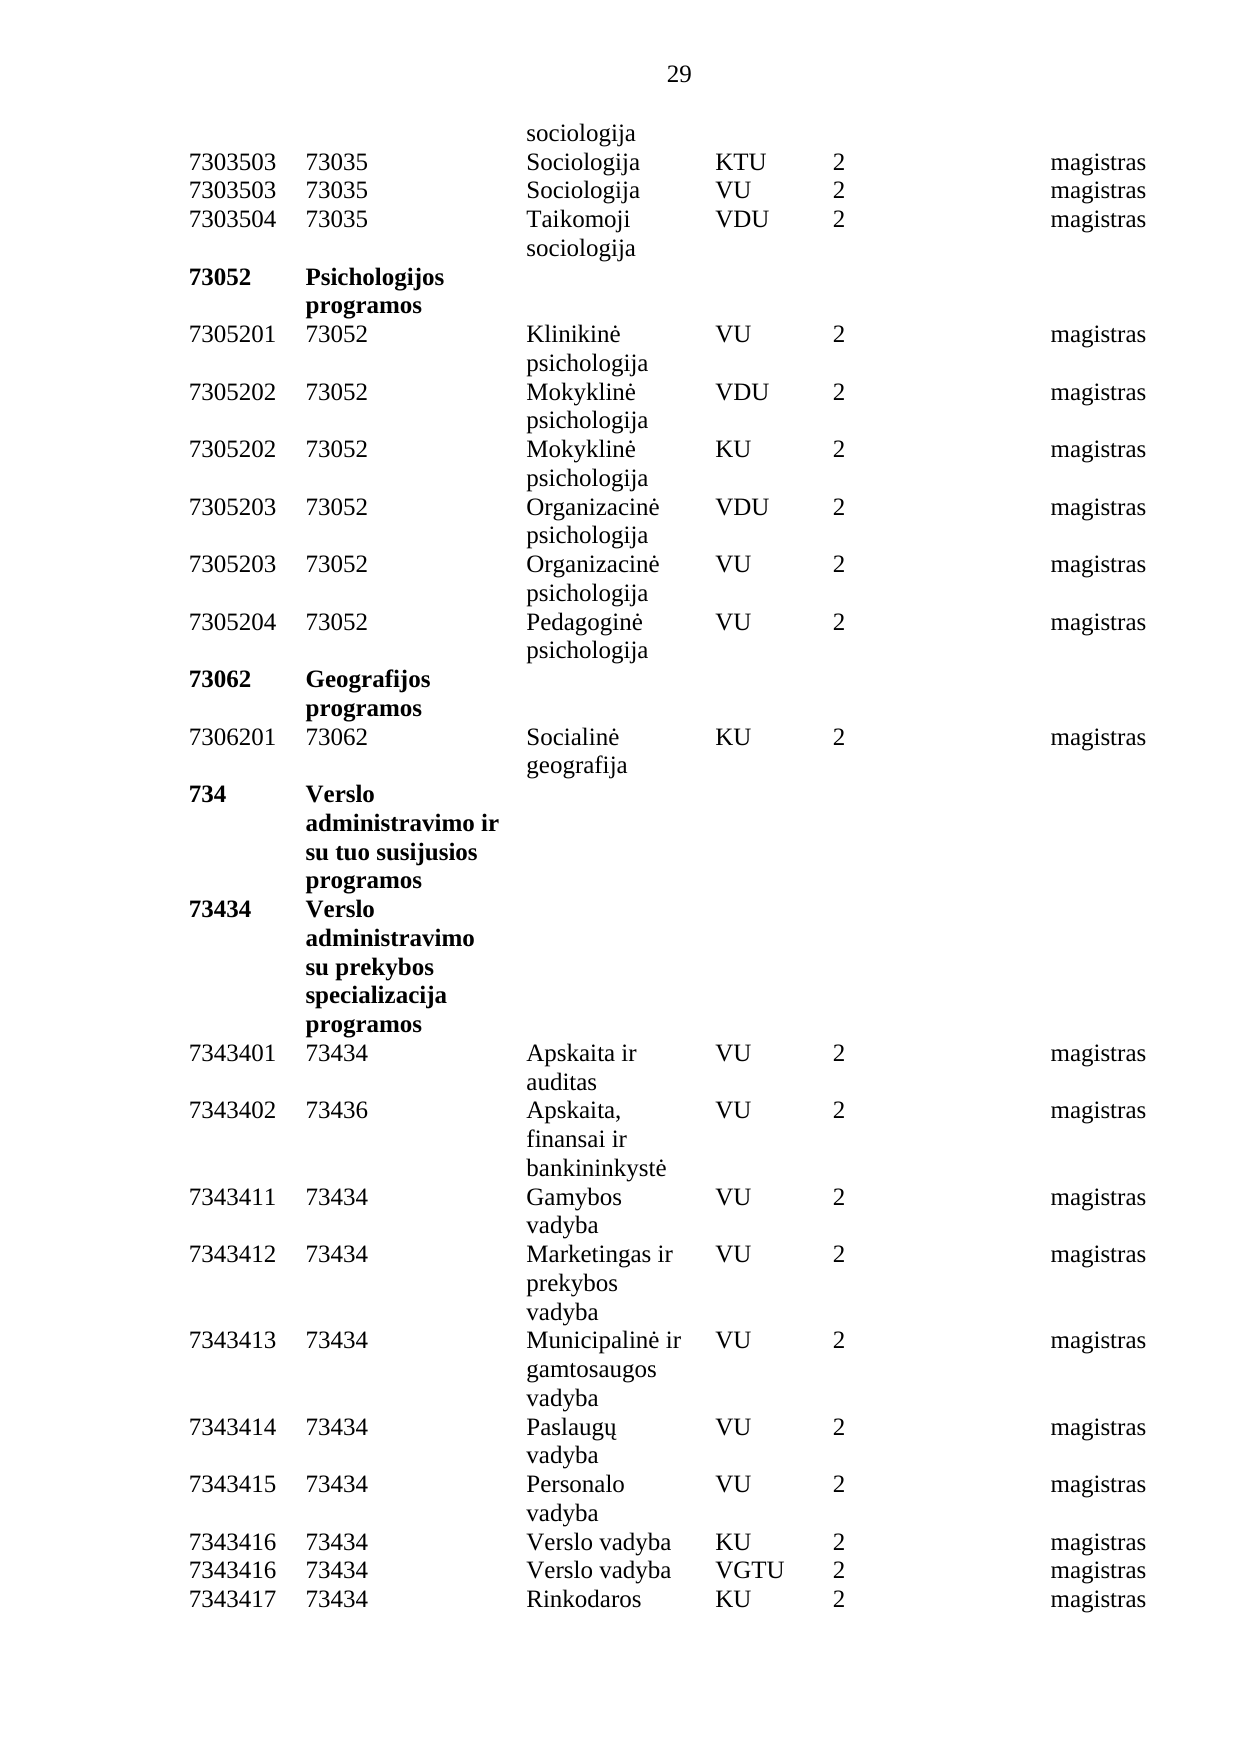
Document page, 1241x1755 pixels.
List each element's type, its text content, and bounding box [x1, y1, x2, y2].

table_cell 73434 [294, 1527, 515, 1556]
table_cell 7306201 [177, 722, 294, 779]
table_cell [973, 1469, 1039, 1527]
table_cell 2 [821, 204, 902, 262]
table_cell 7343416 [177, 1527, 294, 1556]
table_cell 734 [177, 779, 294, 894]
table_cell [1202, 722, 1207, 779]
table_cell [1197, 118, 1202, 147]
table_cell [1197, 1527, 1202, 1556]
table_cell Apskaita, finansai ir bankininkystė [515, 1096, 704, 1182]
table_cell Paslaugų vadyba [515, 1412, 704, 1469]
table_cell [902, 319, 973, 377]
table_cell [1197, 204, 1202, 262]
table_cell [1197, 1412, 1202, 1469]
table_cell 73434 [294, 1469, 515, 1527]
table_cell Verslo administravimo su prekybos specializacija programos [294, 894, 515, 1038]
table_cell [515, 664, 704, 722]
table_cell [902, 176, 973, 204]
table_cell 2 [821, 1326, 902, 1412]
table_cell 2 [821, 1556, 902, 1584]
table_cell 7343417 [177, 1584, 294, 1613]
table_cell magistras [1039, 1469, 1197, 1527]
table_cell VDU [704, 377, 821, 434]
table_cell [902, 1412, 973, 1469]
table_cell [1202, 607, 1207, 664]
table_cell Socialinė geografija [515, 722, 704, 779]
table_cell 7305203 [177, 492, 294, 549]
table_cell [1197, 1556, 1202, 1584]
table_cell [973, 377, 1039, 434]
table_cell [821, 118, 902, 147]
table_cell 7305202 [177, 434, 294, 492]
table_cell 7343415 [177, 1469, 294, 1527]
table_cell KU [704, 722, 821, 779]
table_cell magistras [1039, 1239, 1197, 1326]
table_cell 2 [821, 492, 902, 549]
table_cell [1202, 147, 1207, 176]
table_cell Marketingas ir prekybos vadyba [515, 1239, 704, 1326]
table_cell magistras [1039, 1096, 1197, 1182]
table_cell [973, 147, 1039, 176]
table_cell [515, 779, 704, 894]
table_cell [973, 176, 1039, 204]
table_cell 73052 [294, 319, 515, 377]
table_cell magistras [1039, 1412, 1197, 1469]
table_cell 7343412 [177, 1239, 294, 1326]
table_cell 2 [821, 176, 902, 204]
table_cell 73035 [294, 204, 515, 262]
table_cell 73434 [177, 894, 294, 1038]
table_cell VU [704, 1469, 821, 1527]
table_cell Verslo vadyba [515, 1527, 704, 1556]
table_cell [1197, 779, 1202, 894]
table_cell VGTU [704, 1556, 821, 1584]
table_cell magistras [1039, 204, 1197, 262]
table_cell Geografijos programos [294, 664, 515, 722]
table_cell [902, 607, 973, 664]
table_cell [1202, 1469, 1207, 1527]
table_cell 73436 [294, 1096, 515, 1182]
table_cell [902, 377, 973, 434]
table_cell 73434 [294, 1182, 515, 1239]
table_cell [1197, 664, 1202, 722]
table_cell Personalo vadyba [515, 1469, 704, 1527]
table_cell magistras [1039, 492, 1197, 549]
table_cell 7343413 [177, 1326, 294, 1412]
table_cell [1197, 722, 1202, 779]
table_cell [902, 549, 973, 607]
table_cell Gamybos vadyba [515, 1182, 704, 1239]
table_cell [821, 664, 902, 722]
table_cell magistras [1039, 434, 1197, 492]
table_cell [515, 894, 704, 1038]
table_cell [1039, 664, 1197, 722]
table_cell [973, 664, 1039, 722]
table_cell [973, 204, 1039, 262]
table_cell 73035 [294, 176, 515, 204]
table_cell magistras [1039, 147, 1197, 176]
table_cell [1202, 549, 1207, 607]
table_cell VU [704, 1096, 821, 1182]
table_cell 2 [821, 1038, 902, 1096]
table_cell 2 [821, 377, 902, 434]
table_cell [902, 894, 973, 1038]
table_cell [1202, 1527, 1207, 1556]
table_cell [1039, 779, 1197, 894]
table_cell KU [704, 434, 821, 492]
table_cell [821, 779, 902, 894]
table_cell 73062 [294, 722, 515, 779]
table_cell Verslo administravimo ir su tuo susijusios programos [294, 779, 515, 894]
table_cell [1202, 262, 1207, 319]
table_cell [973, 118, 1039, 147]
table_cell Rinkodaros [515, 1584, 704, 1613]
table_cell [1202, 664, 1207, 722]
table_cell 2 [821, 319, 902, 377]
table_cell Taikomoji sociologija [515, 204, 704, 262]
table_cell [902, 492, 973, 549]
table_cell [1197, 1469, 1202, 1527]
table_cell 73434 [294, 1326, 515, 1412]
table_cell 2 [821, 1182, 902, 1239]
table_cell [973, 1038, 1039, 1096]
table_cell Mokyklinė psichologija [515, 377, 704, 434]
table_cell [1202, 1182, 1207, 1239]
table_cell [1202, 779, 1207, 894]
table_cell [1202, 1584, 1207, 1613]
table_cell [1202, 1412, 1207, 1469]
table_cell [902, 262, 973, 319]
table_cell [704, 118, 821, 147]
table_cell 73035 [294, 147, 515, 176]
table_cell [294, 118, 515, 147]
table_cell [973, 1096, 1039, 1182]
table_cell magistras [1039, 1556, 1197, 1584]
table_cell 2 [821, 607, 902, 664]
table_cell [902, 1584, 973, 1613]
table_cell [1202, 1556, 1207, 1584]
table_cell magistras [1039, 1182, 1197, 1239]
table_cell 2 [821, 1527, 902, 1556]
table_cell KU [704, 1584, 821, 1613]
table_cell Verslo vadyba [515, 1556, 704, 1584]
table_cell 73434 [294, 1038, 515, 1096]
table_cell [902, 204, 973, 262]
table_cell magistras [1039, 722, 1197, 779]
table_cell magistras [1039, 176, 1197, 204]
table_cell 7343401 [177, 1038, 294, 1096]
table_cell 7305202 [177, 377, 294, 434]
table_cell 73052 [177, 262, 294, 319]
table_cell 73434 [294, 1239, 515, 1326]
table_cell [704, 894, 821, 1038]
table_cell magistras [1039, 1584, 1197, 1613]
table_cell magistras [1039, 1038, 1197, 1096]
table_cell [902, 1182, 973, 1239]
table_cell [902, 434, 973, 492]
table_cell 2 [821, 1412, 902, 1469]
table_cell Pedagoginė psichologija [515, 607, 704, 664]
table_cell Organizacinė psichologija [515, 549, 704, 607]
table_cell [1197, 492, 1202, 549]
table_cell 73052 [294, 492, 515, 549]
table_cell VU [704, 1326, 821, 1412]
table_cell 7343411 [177, 1182, 294, 1239]
table_cell [1202, 434, 1207, 492]
table_cell [1202, 1038, 1207, 1096]
table_cell VU [704, 1038, 821, 1096]
table_cell [1197, 1584, 1202, 1613]
table_cell 73052 [294, 607, 515, 664]
table_cell 2 [821, 1469, 902, 1527]
table_cell [1197, 147, 1202, 176]
table_cell [1039, 894, 1197, 1038]
table_cell [973, 1584, 1039, 1613]
table_cell [821, 894, 902, 1038]
table_cell 2 [821, 722, 902, 779]
table_cell 73434 [294, 1412, 515, 1469]
table_cell [1197, 1239, 1202, 1326]
table_cell [973, 434, 1039, 492]
table_cell 7343402 [177, 1096, 294, 1182]
table_cell magistras [1039, 377, 1197, 434]
table_cell 2 [821, 1584, 902, 1613]
table_cell [1197, 319, 1202, 377]
table_cell [1202, 1326, 1207, 1412]
table_cell [704, 779, 821, 894]
table_cell 2 [821, 1096, 902, 1182]
table_cell [1202, 492, 1207, 549]
table_cell [515, 262, 704, 319]
table_cell [1197, 262, 1202, 319]
table_cell [1202, 204, 1207, 262]
table_cell 7303503 [177, 176, 294, 204]
table_cell [1202, 1239, 1207, 1326]
table_cell VU [704, 607, 821, 664]
table_cell [902, 1527, 973, 1556]
table_cell [973, 607, 1039, 664]
table_cell 7303504 [177, 204, 294, 262]
table_cell [973, 779, 1039, 894]
table_cell [902, 1469, 973, 1527]
table_cell [902, 147, 973, 176]
table_cell [973, 1527, 1039, 1556]
table_cell [1197, 1096, 1202, 1182]
table_cell 2 [821, 147, 902, 176]
table_cell [902, 118, 973, 147]
table_cell 7305203 [177, 549, 294, 607]
table_cell [1202, 118, 1207, 147]
table_cell [973, 722, 1039, 779]
table_cell [1197, 1182, 1202, 1239]
table_cell VU [704, 549, 821, 607]
table_cell Klinikinė psichologija [515, 319, 704, 377]
table_cell [704, 664, 821, 722]
table_cell [902, 722, 973, 779]
table_cell [973, 1182, 1039, 1239]
table_cell [973, 1412, 1039, 1469]
table_cell [1202, 894, 1207, 1038]
table_cell VU [704, 176, 821, 204]
table_cell [821, 262, 902, 319]
table_cell [973, 549, 1039, 607]
table_cell 2 [821, 1239, 902, 1326]
table_cell magistras [1039, 1527, 1197, 1556]
table_cell [973, 1326, 1039, 1412]
table_cell [1197, 1038, 1202, 1096]
table_cell [973, 1239, 1039, 1326]
table_cell KU [704, 1527, 821, 1556]
table_cell 2 [821, 434, 902, 492]
table_cell VU [704, 1239, 821, 1326]
table_cell [973, 319, 1039, 377]
table_cell [973, 1556, 1039, 1584]
table_cell 73052 [294, 434, 515, 492]
table_cell 7305201 [177, 319, 294, 377]
table_cell [1197, 607, 1202, 664]
table_cell magistras [1039, 549, 1197, 607]
table_cell [177, 118, 294, 147]
table_cell 73052 [294, 549, 515, 607]
table_cell Sociologija [515, 147, 704, 176]
table_cell 73052 [294, 377, 515, 434]
table_cell [902, 1239, 973, 1326]
table_cell [902, 779, 973, 894]
table_cell Apskaita ir auditas [515, 1038, 704, 1096]
table_cell [1197, 434, 1202, 492]
table_cell [1202, 319, 1207, 377]
table_cell 7343416 [177, 1556, 294, 1584]
table_cell Municipalinė ir gamtosaugos vadyba [515, 1326, 704, 1412]
table_cell Psichologijos programos [294, 262, 515, 319]
table_cell [1197, 1326, 1202, 1412]
table_cell [902, 1038, 973, 1096]
table_cell [902, 1326, 973, 1412]
table_cell 7343414 [177, 1412, 294, 1469]
table_cell [1202, 176, 1207, 204]
table_cell VU [704, 1412, 821, 1469]
table_cell 73062 [177, 664, 294, 722]
table_cell Mokyklinė psichologija [515, 434, 704, 492]
table_cell 7303503 [177, 147, 294, 176]
table_cell [973, 262, 1039, 319]
table_cell magistras [1039, 319, 1197, 377]
table_cell [1039, 262, 1197, 319]
table_cell [704, 262, 821, 319]
table_cell magistras [1039, 1326, 1197, 1412]
table_cell KTU [704, 147, 821, 176]
table_cell [1197, 894, 1202, 1038]
table_cell [1202, 1096, 1207, 1182]
table_cell 7305204 [177, 607, 294, 664]
table_cell [902, 1556, 973, 1584]
table_cell 2 [821, 549, 902, 607]
table_cell [973, 492, 1039, 549]
table_cell Organizacinė psichologija [515, 492, 704, 549]
table_cell [1197, 176, 1202, 204]
table_cell [902, 664, 973, 722]
table_cell [1039, 118, 1197, 147]
table_cell sociologija [515, 118, 704, 147]
table_cell 73434 [294, 1556, 515, 1584]
table_cell [902, 1096, 973, 1182]
table_cell [1202, 377, 1207, 434]
table_cell VU [704, 319, 821, 377]
table_cell VDU [704, 204, 821, 262]
table_cell VDU [704, 492, 821, 549]
table_cell [973, 894, 1039, 1038]
table_cell VU [704, 1182, 821, 1239]
table_cell [1197, 377, 1202, 434]
table_cell Sociologija [515, 176, 704, 204]
table_cell magistras [1039, 607, 1197, 664]
table_cell [1197, 549, 1202, 607]
table_cell 73434 [294, 1584, 515, 1613]
